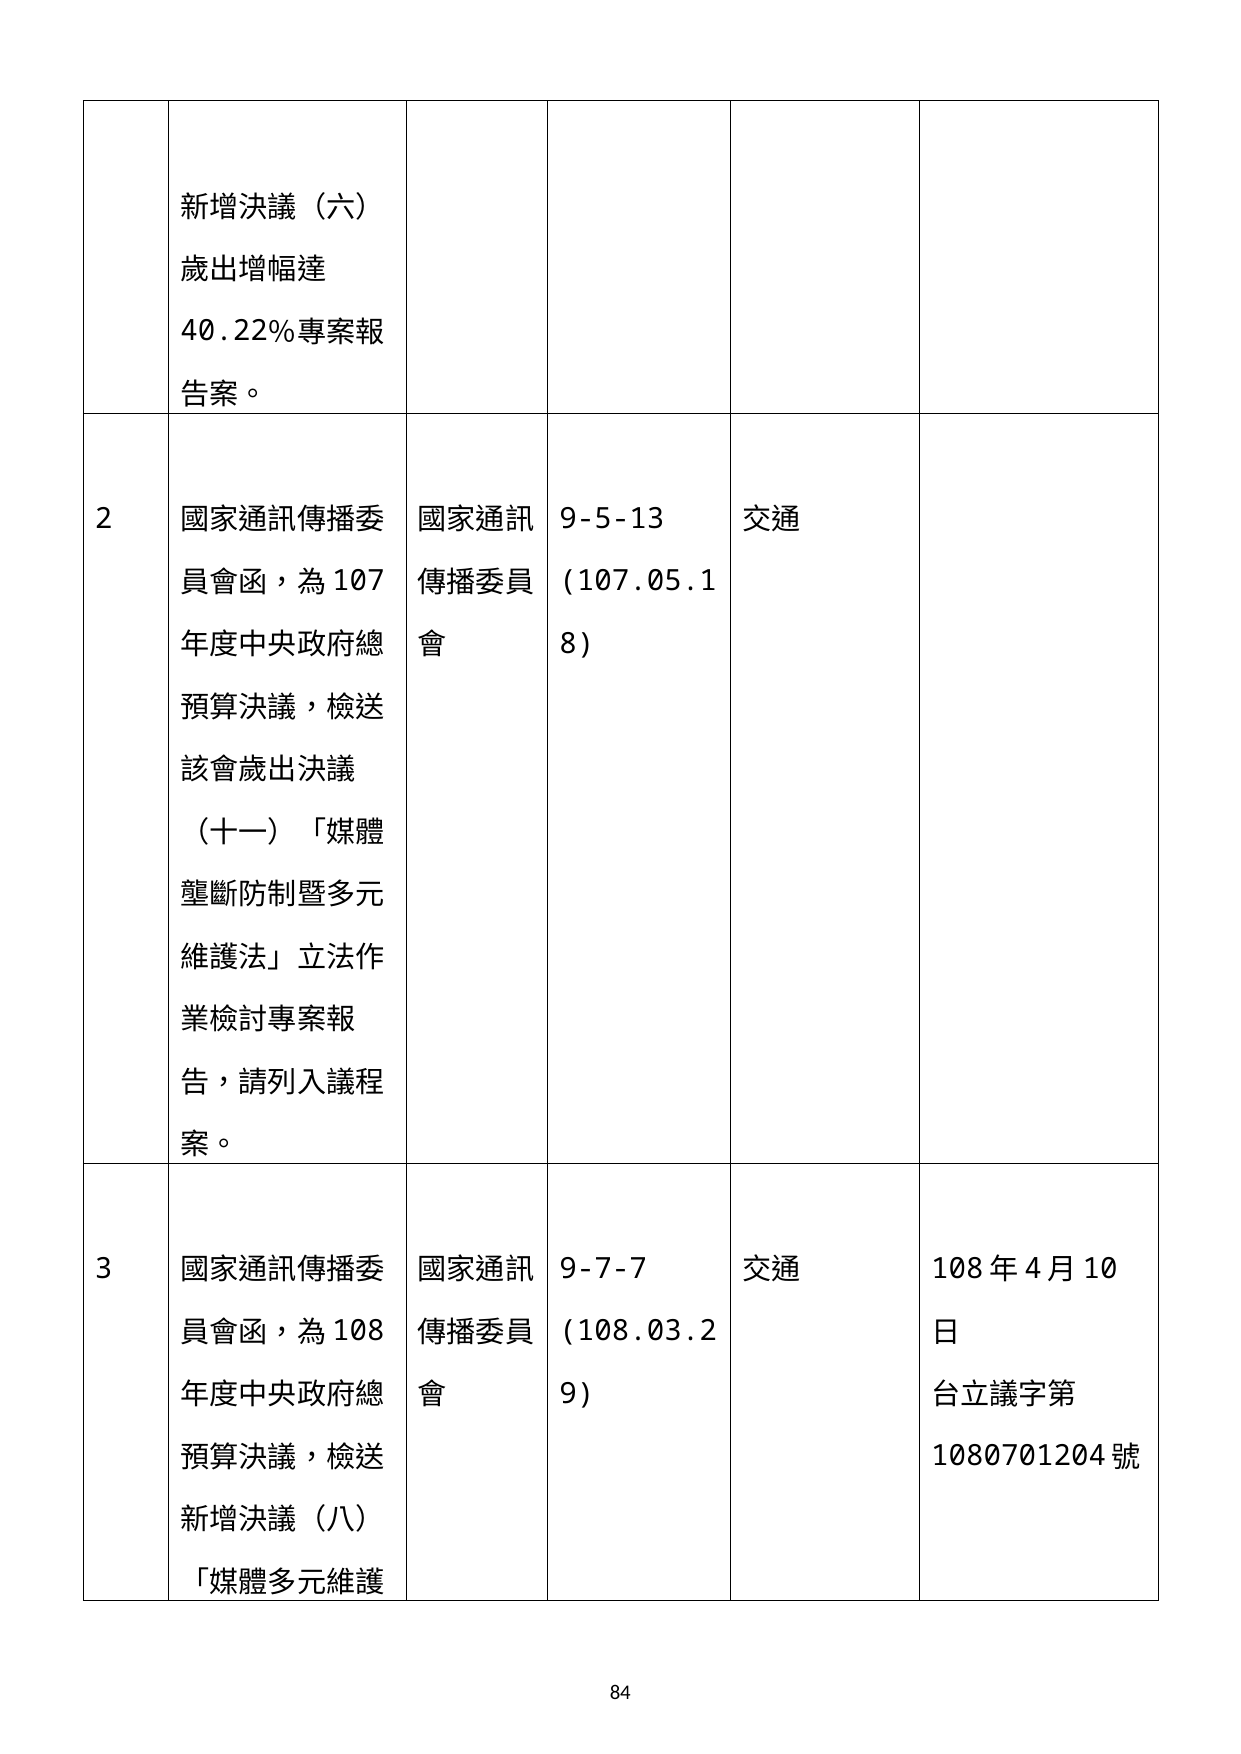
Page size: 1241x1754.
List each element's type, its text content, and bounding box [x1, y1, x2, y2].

table_cell [920, 414, 1158, 1163]
table_cell 2 [84, 414, 168, 1163]
table_cell 9-7-7 (108.03.29) [548, 1164, 730, 1600]
table_cell 3 [84, 1164, 168, 1600]
table_cell 交通 [731, 1164, 919, 1600]
table_cell 國家通訊傳播委員會函，為108年度中央政府總預算決議，檢送新增決議（八）「媒體多元維護 [169, 1164, 406, 1600]
table_cell 國家通訊傳播委員會 [407, 1164, 547, 1600]
table_cell [548, 101, 730, 413]
table_cell 國家通訊傳播委員會函，為107年度中央政府總預算決議，檢送該會歲出決議（十一）「媒體壟斷防制暨多元維護法」立法作業檢討專案報告，請列入議程案。 [169, 414, 406, 1163]
table_cell [731, 101, 919, 413]
table_cell 交通 [731, 414, 919, 1163]
table_cell 9-5-13 (107.05.18) [548, 414, 730, 1163]
table_cell [84, 101, 168, 413]
table_cell [920, 101, 1158, 413]
table_cell [407, 101, 547, 413]
table_cell 新增決議（六）歲出增幅達40.22％專案報告案。 [169, 101, 406, 413]
table_cell 國家通訊傳播委員會 [407, 414, 547, 1163]
table_cell 108年4月10日 台立議字第1080701204號 [920, 1164, 1158, 1600]
